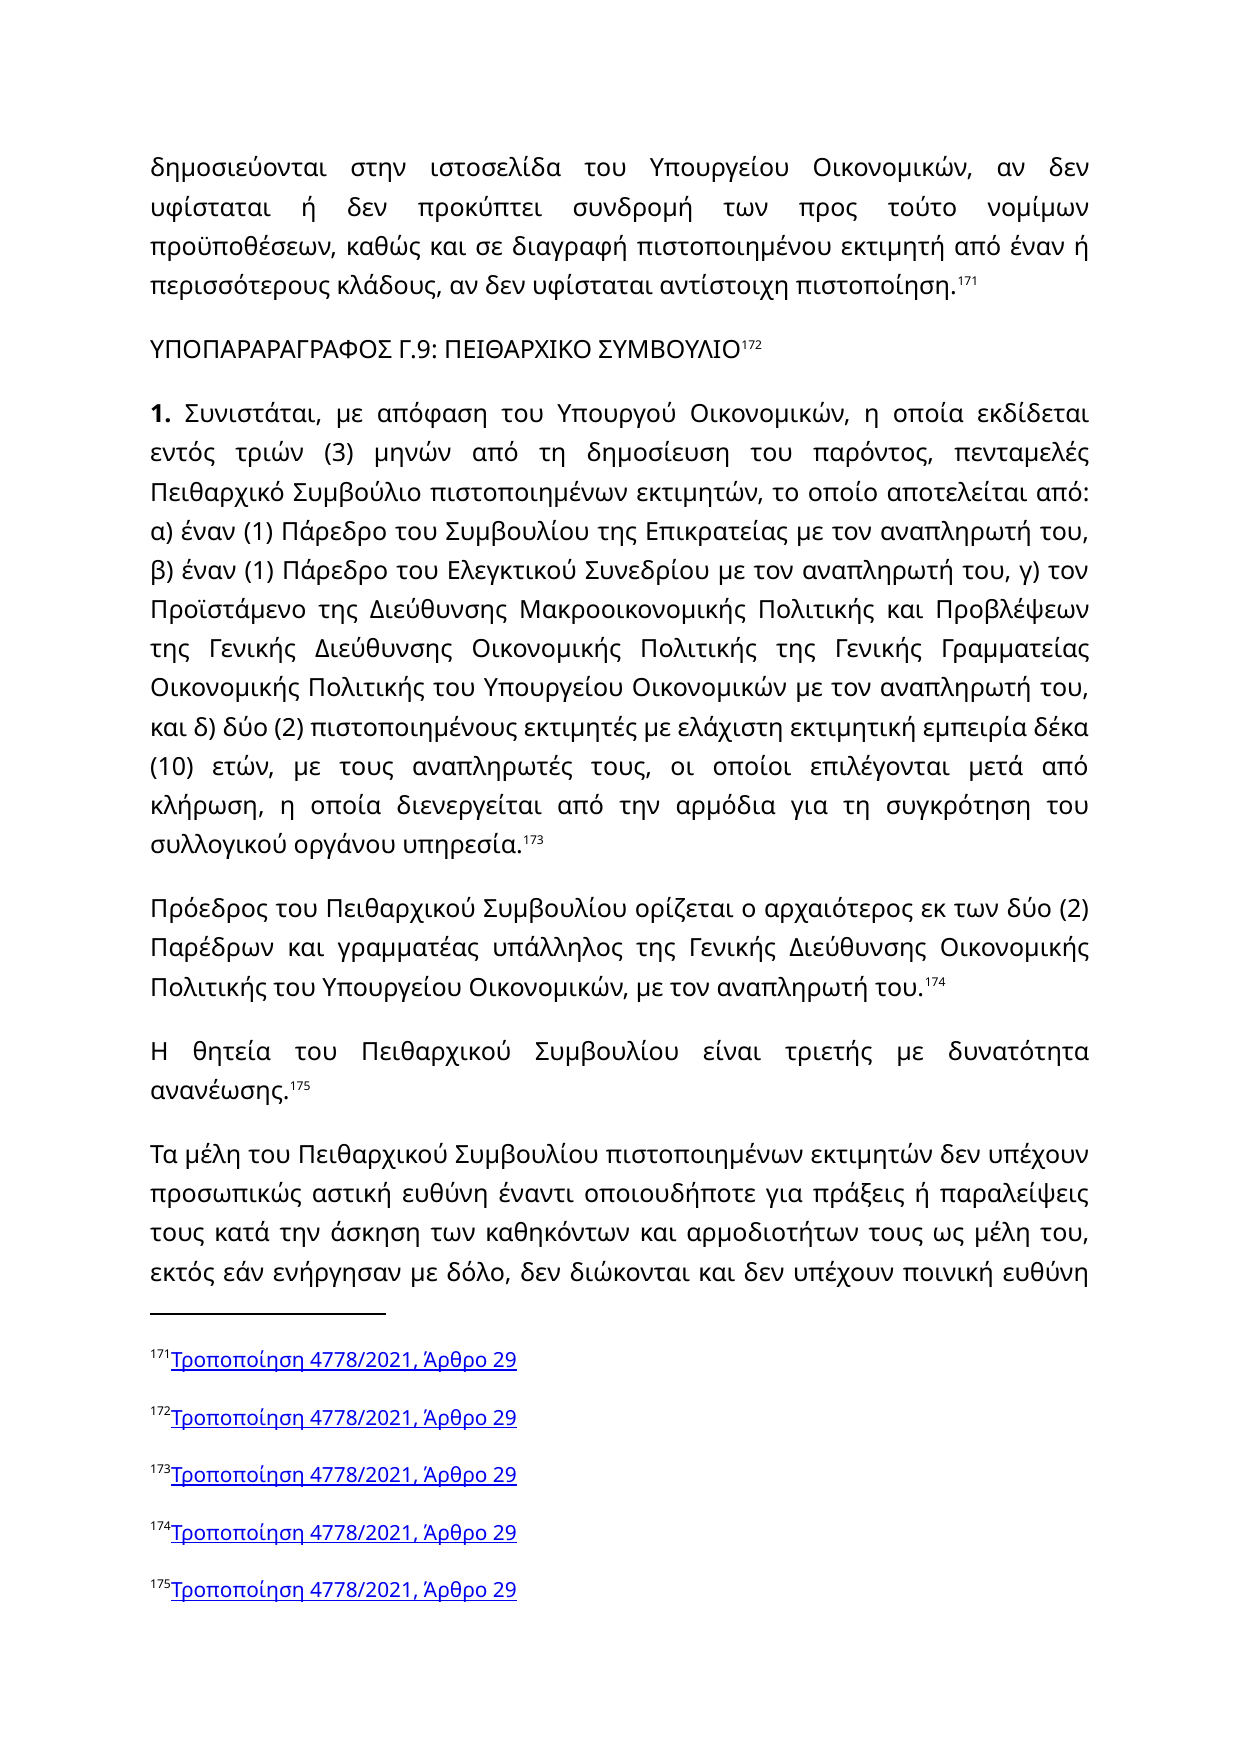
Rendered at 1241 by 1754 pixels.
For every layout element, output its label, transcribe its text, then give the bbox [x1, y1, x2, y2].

text Τροποποίηση 4778/2021, Άρθρο 29 [150, 1403, 1090, 1431]
text Τροποποίηση 4778/2021, Άρθρο 29 [150, 1345, 1090, 1373]
text Τα μέλη του Πειθαρχικού Συμβουλίου πιστοποιημένων εκτιμητών δεν υπέχουν προσωπικώς αστική ευθύνη έναντι οποιουδήποτε για πράξεις ή παραλείψεις τους κατά την άσκηση των καθηκόντων και αρμοδιοτήτων τους ως μέλη του, εκτός εάν ενήργησαν με δόλο, δεν διώκονται και δεν υπέχουν ποινική ευθύνη [150, 1137, 1090, 1288]
text δημοσιεύονται στην ιστοσελίδα του Υπουργείου Οικονομικών, αν δεν υφίσταται ή δεν προκύπτει συνδρομή των προς τούτο νομίμων προϋποθέσεων, καθώς και σε διαγραφή πιστοποιημένου εκτιμητή από έναν ή περισσότερους κλάδους, αν δεν υφίσταται αντίστοιχη πιστοποίηση. [150, 150, 1090, 302]
text Πρόεδρος του Πειθαρχικού Συμβουλίου ορίζεται ο αρχαιότερος εκ των δύο (2) Παρέδρων και γραμματέας υπάλληλος της Γενικής Διεύθυνσης Οικονομικής Πολιτικής του Υπουργείου Οικονομικών, με τον αναπληρωτή του. [150, 891, 1090, 1003]
text Τροποποίηση 4778/2021, Άρθρο 29 [150, 1460, 1090, 1489]
text Τροποποίηση 4778/2021, Άρθρο 29 [150, 1518, 1090, 1546]
text ΥΠΟΠΑΡΑΡΑΓΡΑΦΟΣ Γ.9: ΠΕΙΘΑΡΧΙΚΟ ΣΥΜΒΟΥΛΙΟ [150, 332, 1090, 366]
text 1. Συνιστάται, με απόφαση του Υπουργού Οικονομικών, η οποία εκδίδεται εντός τριών (3) μηνών από τη δημοσίευση του παρόντος, πενταμελές Πειθαρχικό Συμβούλιο πιστοποιημένων εκτιμητών, το οποίο αποτελείται από: α) έναν (1) Πάρεδρο του Συμβουλίου της Επικρατείας με τον αναπληρωτή του, β) έναν (1) Πάρεδρο του Ελεγκτικού Συνεδρίου με τον αναπληρωτή του, γ) τον Προϊστάμενο της Διεύθυνσης Μακροοικονομικής Πολιτικής και Προβλέψεων της Γενικής Διεύθυνσης Οικονομικής Πολιτικής της Γενικής Γραμματείας Οικονομικής Πολιτικής του Υπουργείου Οικονομικών με τον αναπληρωτή του, και δ) δύο (2) πιστοποιημένους εκτιμητές με ελάχιστη εκτιμητική εμπειρία δέκα (10) ετών, με τους αναπληρωτές τους, οι οποίοι επιλέγονται μετά από κλήρωση, η οποία διενεργείται από την αρμόδια για τη συγκρότηση του συλλογικού οργάνου υπηρεσία. [150, 396, 1090, 861]
text Τροποποίηση 4778/2021, Άρθρο 29 [150, 1576, 1090, 1604]
text Η θητεία του Πειθαρχικού Συμβουλίου είναι τριετής με δυνατότητα ανανέωσης. [150, 1033, 1090, 1107]
